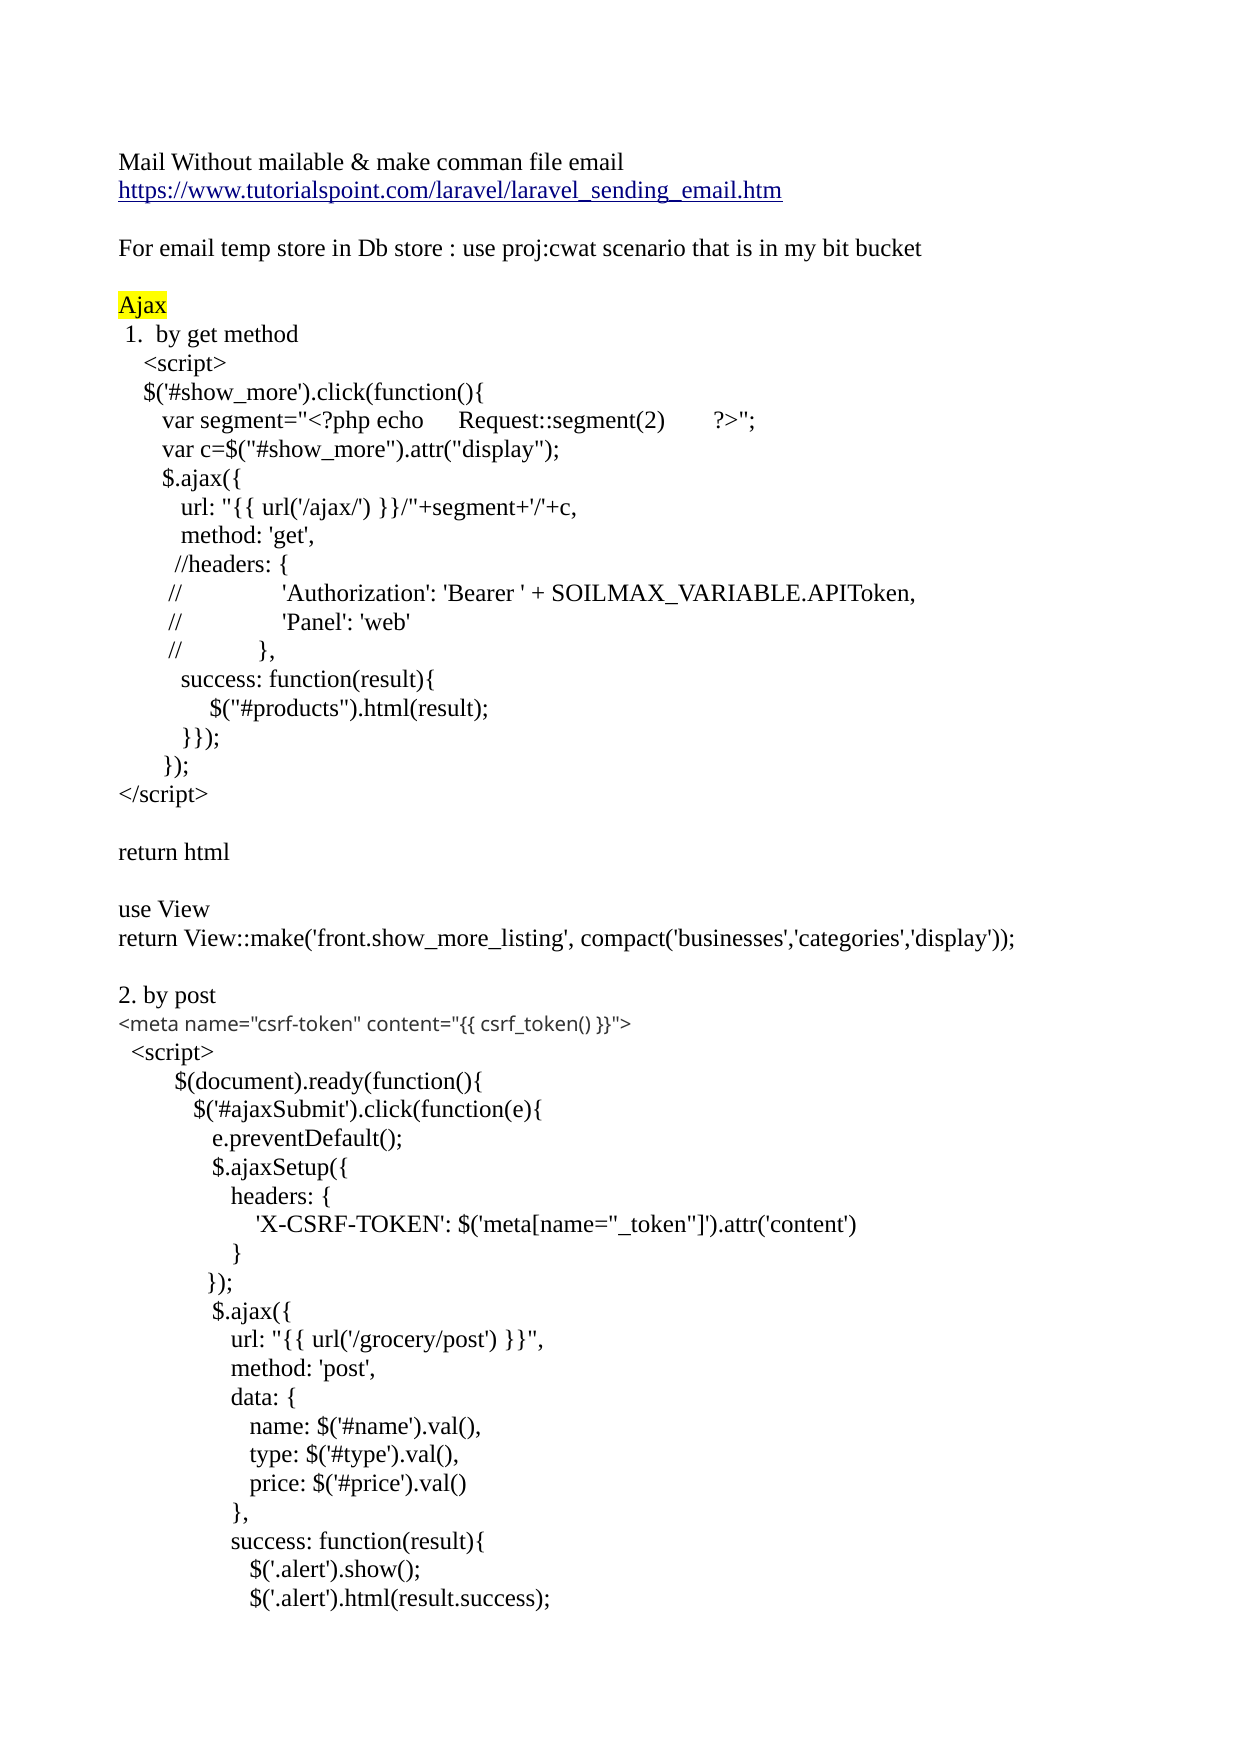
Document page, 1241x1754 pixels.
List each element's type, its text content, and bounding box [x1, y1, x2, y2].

text return html [118, 837, 1122, 866]
text // }, [118, 636, 1122, 664]
text </script> [118, 779, 1122, 808]
text method: 'get', [118, 521, 1122, 549]
text method: 'post', [118, 1353, 1122, 1382]
text name: $('#name').val(), [118, 1411, 1122, 1439]
text type: $('#type').val(), [118, 1439, 1122, 1468]
text $("#products").html(result); [118, 693, 1122, 722]
text data: { [118, 1382, 1122, 1411]
text var c=$("#show_more").attr("display"); [118, 434, 1122, 463]
text use View [118, 894, 1122, 923]
text <script> [118, 1037, 1122, 1066]
text return View::make('front.show_more_listing', compact('businesses','categories','display')); [118, 923, 1122, 952]
text $('.alert').html(result.success); [118, 1583, 1122, 1612]
text url: "{{ url('/ajax/') }}/"+segment+'/'+c, [118, 492, 1122, 521]
text // 'Authorization': 'Bearer ' + SOILMAX_VARIABLE.APIToken, [118, 578, 1122, 607]
text $('.alert').show(); [118, 1554, 1122, 1583]
text e.preventDefault(); [118, 1123, 1122, 1152]
text <script> [118, 348, 1122, 377]
text 2. by post [118, 981, 1122, 1009]
text //headers: { [118, 549, 1122, 578]
text url: "{{ url('/grocery/post') }}", [118, 1324, 1122, 1353]
text }); [118, 751, 1122, 779]
text success: function(result){ [118, 664, 1122, 693]
text $.ajax({ [118, 463, 1122, 492]
text price: $('#price').val() [118, 1468, 1122, 1497]
text Mail Without mailable & make comman file email https://www.tutorialspoint.com/laravel/laravel_sending_email.htm For email temp store in Db store : use proj:cwat scenario that is in my bit bucket [118, 147, 1122, 262]
text $.ajax({ [118, 1296, 1122, 1324]
text }); [118, 1267, 1122, 1296]
text }}); [118, 722, 1122, 751]
text $('#ajaxSubmit').click(function(e){ [118, 1094, 1122, 1123]
text $('#show_more').click(function(){ [118, 377, 1122, 406]
text }, [118, 1497, 1122, 1526]
text <meta name="csrf-token" content="{{ csrf_token() }}"> [118, 1009, 1122, 1037]
text } [118, 1238, 1122, 1267]
text 1. by get method [118, 319, 1122, 348]
text $.ajaxSetup({ [118, 1152, 1122, 1181]
text 'X-CSRF-TOKEN': $('meta[name="_token"]').attr('content') [118, 1209, 1122, 1238]
text var segment="<?php echo Request::segment(2) ?>"; [118, 406, 1122, 434]
text headers: { [118, 1181, 1122, 1209]
text Ajax [118, 291, 1122, 319]
text // 'Panel': 'web' [118, 607, 1122, 636]
text $(document).ready(function(){ [118, 1066, 1122, 1094]
text success: function(result){ [118, 1526, 1122, 1554]
